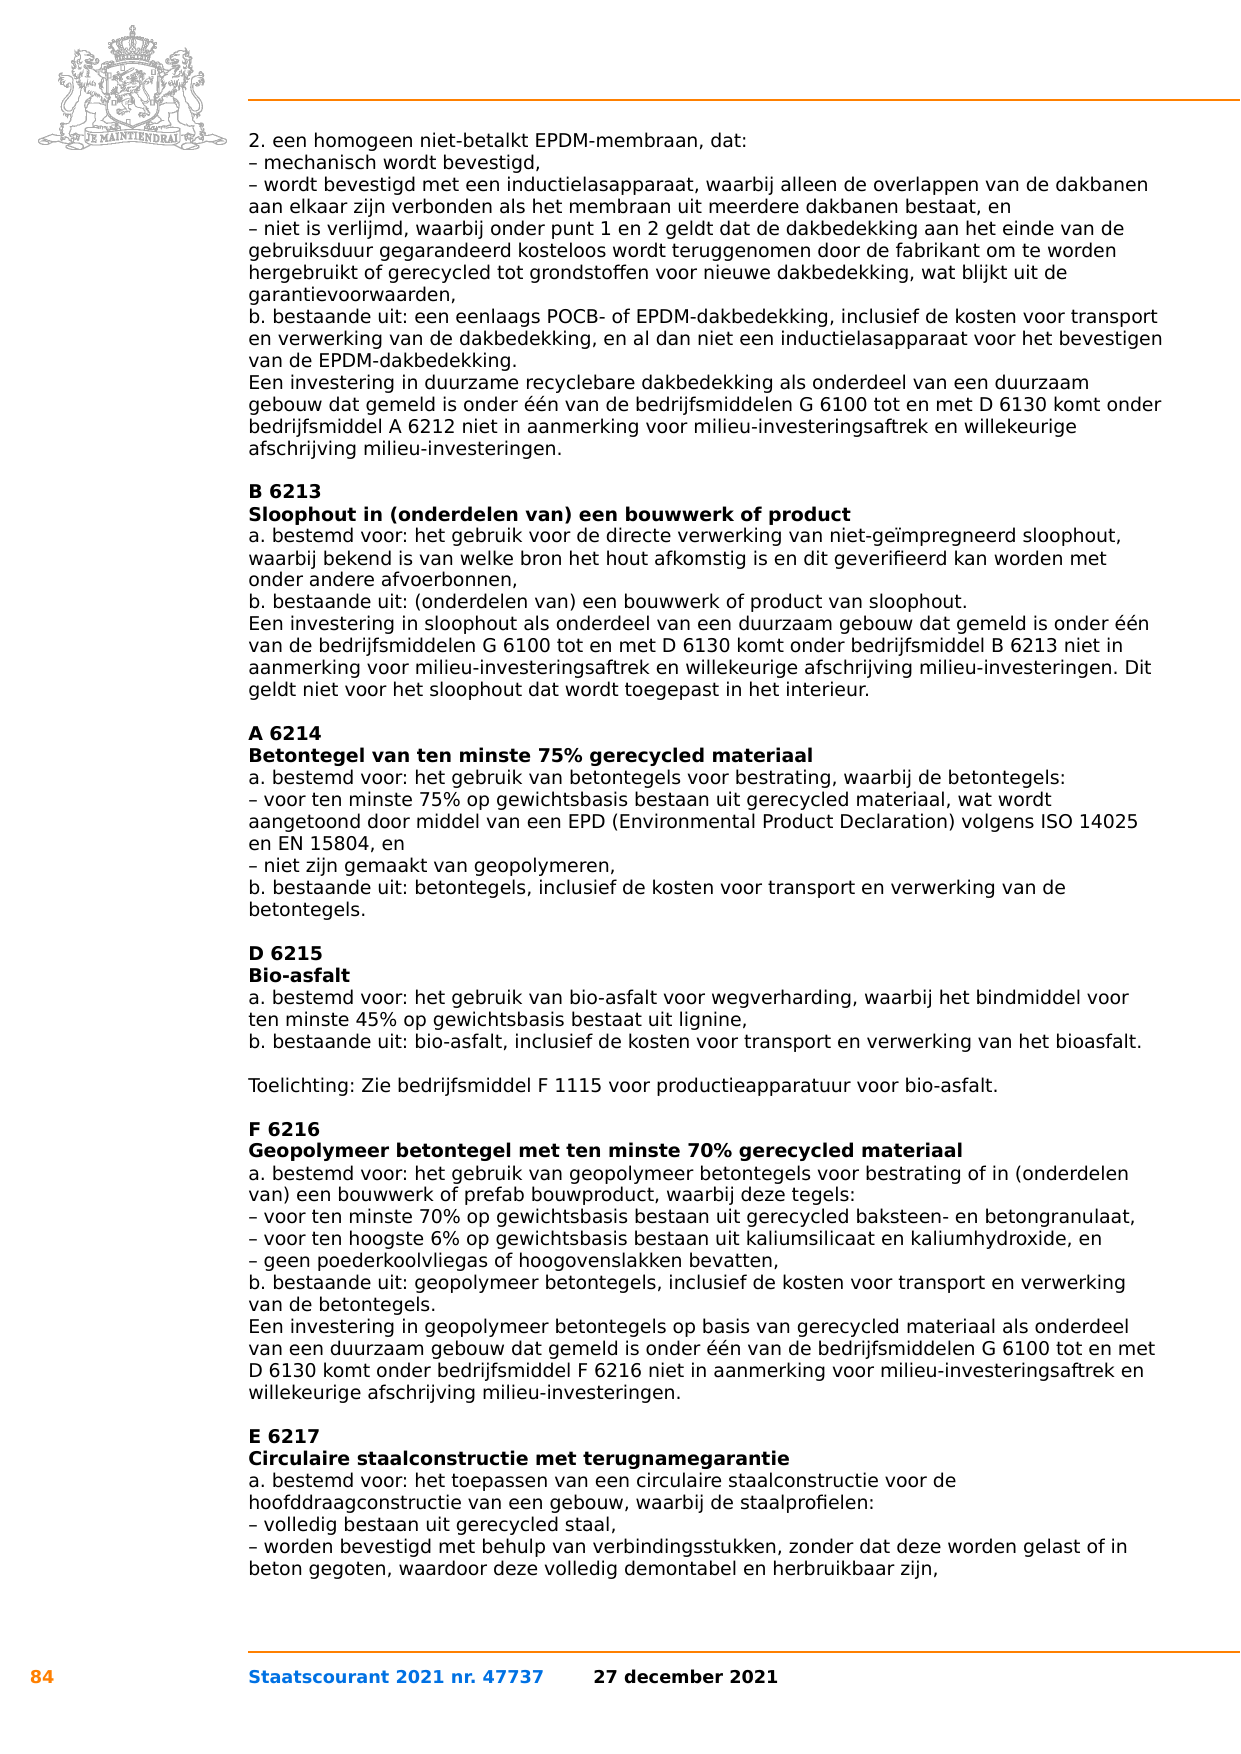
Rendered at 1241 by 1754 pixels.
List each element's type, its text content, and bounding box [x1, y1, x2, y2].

text Sloophout in (onderdelen van) een bouwwerk of product [248, 503, 1163, 525]
text a. bestemd voor: het gebruik van betontegels voor bestrating, waarbij de betontegels: [248, 767, 1163, 789]
text b. bestaande uit: betontegels, inclusief de kosten voor transport en verwerking van de betontegels. [248, 877, 1163, 921]
text – volledig bestaan uit gerecycled staal, [248, 1514, 1163, 1536]
text a. bestemd voor: het gebruik voor de directe verwerking van niet-geïmpregneerd sloophout, waarbij bekend is van welke bron het hout afkomstig is en dit geverifieerd kan worden met onder andere afvoerbonnen, [248, 525, 1163, 591]
text Een investering in sloophout als onderdeel van een duurzaam gebouw dat gemeld is onder één van de bedrijfsmiddelen G 6100 tot en met D 6130 komt onder bedrijfsmiddel B 6213 niet in aanmerking voor milieu-investeringsaftrek en willekeurige afschrijving milieu-investeringen. Dit geldt niet voor het sloophout dat wordt toegepast in het interieur. [248, 613, 1163, 701]
text b. bestaande uit: bio-asfalt, inclusief de kosten voor transport en verwerking van het bioasfalt. [248, 1031, 1163, 1053]
text Toelichting: Zie bedrijfsmiddel F 1115 voor productieapparatuur voor bio-asfalt. [248, 1074, 1163, 1097]
text 2. een homogeen niet-betalkt EPDM-membraan, dat: [248, 130, 1163, 152]
text B 6213 [248, 481, 1163, 503]
text b. bestaande uit: een eenlaags POCB- of EPDM-dakbedekking, inclusief de kosten voor transport en verwerking van de dakbedekking, en al dan niet een inductielasapparaat voor het bevestigen van de EPDM-dakbedekking. [248, 306, 1163, 372]
text E 6217 [248, 1426, 1163, 1448]
text b. bestaande uit: geopolymeer betontegels, inclusief de kosten voor transport en verwerking van de betontegels. [248, 1272, 1163, 1316]
text b. bestaande uit: (onderdelen van) een bouwwerk of product van sloophout. [248, 591, 1163, 613]
text A 6214 [248, 723, 1163, 745]
text – niet is verlijmd, waarbij onder punt 1 en 2 geldt dat de dakbedekking aan het einde van de gebruiksduur gegarandeerd kosteloos wordt teruggenomen door de fabrikant om te worden hergebruikt of gerecycled tot grondstoffen voor nieuwe dakbedekking, wat blijkt uit de garantievoorwaarden, [248, 218, 1163, 306]
text – voor ten minste 75% op gewichtsbasis bestaan uit gerecycled materiaal, wat wordt aangetoond door middel van een EPD (Environmental Product Declaration) volgens ISO 14025 en EN 15804, en [248, 789, 1163, 855]
text – mechanisch wordt bevestigd, [248, 152, 1163, 174]
text – geen poederkoolvliegas of hoogovenslakken bevatten, [248, 1250, 1163, 1272]
text – niet zijn gemaakt van geopolymeren, [248, 855, 1163, 877]
text Geopolymeer betontegel met ten minste 70% gerecycled materiaal [248, 1140, 1163, 1162]
text Een investering in geopolymeer betontegels op basis van gerecycled materiaal als onderdeel van een duurzaam gebouw dat gemeld is onder één van de bedrijfsmiddelen G 6100 tot en met D 6130 komt onder bedrijfsmiddel F 6216 niet in aanmerking voor milieu-investeringsaftrek en willekeurige afschrijving milieu-investeringen. [248, 1316, 1163, 1404]
text F 6216 [248, 1118, 1163, 1140]
picture [38, 25, 227, 150]
text a. bestemd voor: het gebruik van geopolymeer betontegels voor bestrating of in (onderdelen van) een bouwwerk of prefab bouwproduct, waarbij deze tegels: [248, 1162, 1163, 1206]
text – voor ten minste 70% op gewichtsbasis bestaan uit gerecycled baksteen- en betongranulaat, [248, 1206, 1163, 1228]
text D 6215 [248, 943, 1163, 965]
text Bio-asfalt [248, 965, 1163, 987]
text – voor ten hoogste 6% op gewichtsbasis bestaan uit kaliumsilicaat en kaliumhydroxide, en [248, 1228, 1163, 1250]
text Een investering in duurzame recyclebare dakbedekking als onderdeel van een duurzaam gebouw dat gemeld is onder één van de bedrijfsmiddelen G 6100 tot en met D 6130 komt onder bedrijfsmiddel A 6212 niet in aanmerking voor milieu-investeringsaftrek en willekeurige afschrijving milieu-investeringen. [248, 372, 1163, 459]
text – wordt bevestigd met een inductielasapparaat, waarbij alleen de overlappen van de dakbanen aan elkaar zijn verbonden als het membraan uit meerdere dakbanen bestaat, en [248, 174, 1163, 218]
text a. bestemd voor: het toepassen van een circulaire staalconstructie voor de hoofddraagconstructie van een gebouw, waarbij de staalprofielen: [248, 1470, 1163, 1514]
text – worden bevestigd met behulp van verbindingsstukken, zonder dat deze worden gelast of in beton gegoten, waardoor deze volledig demontabel en herbruikbaar zijn, [248, 1536, 1163, 1580]
text Circulaire staalconstructie met terugnamegarantie [248, 1448, 1163, 1470]
text a. bestemd voor: het gebruik van bio-asfalt voor wegverharding, waarbij het bindmiddel voor ten minste 45% op gewichtsbasis bestaat uit lignine, [248, 987, 1163, 1031]
text Betontegel van ten minste 75% gerecycled materiaal [248, 745, 1163, 767]
